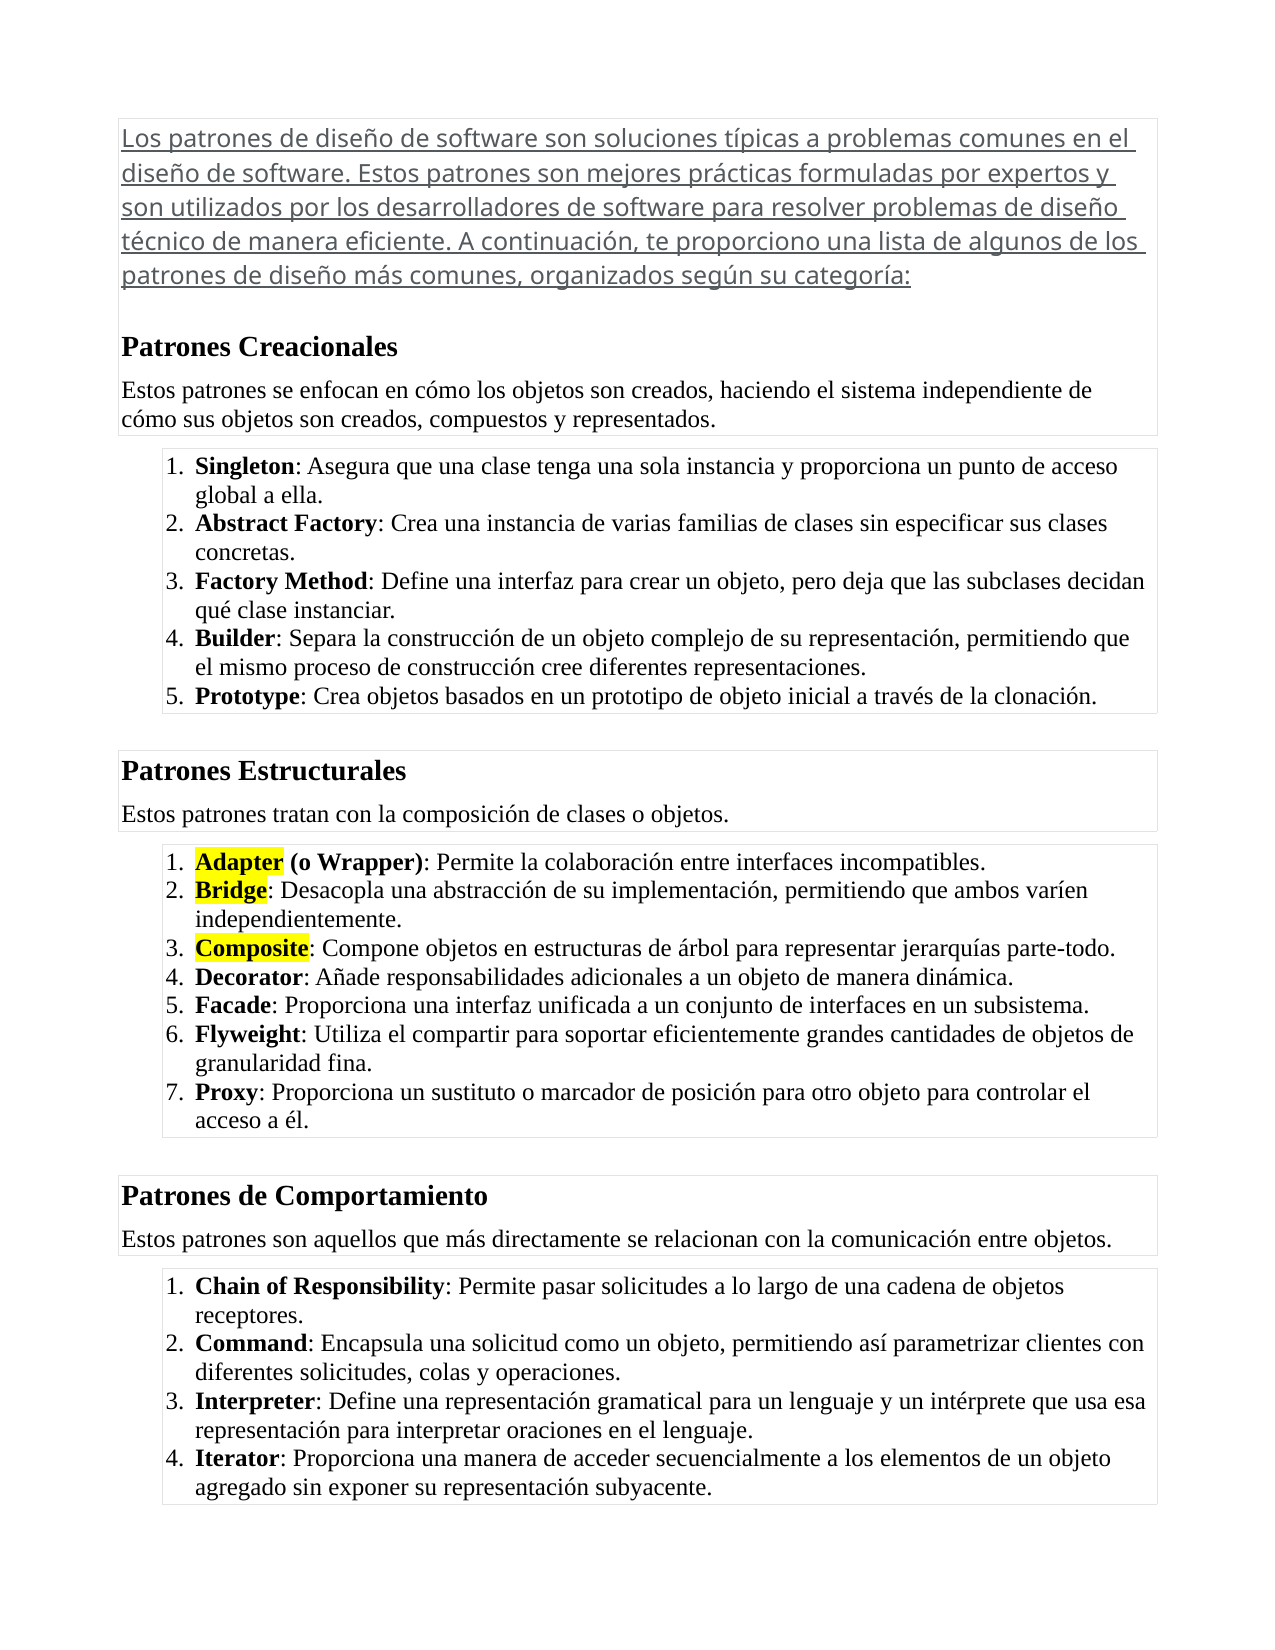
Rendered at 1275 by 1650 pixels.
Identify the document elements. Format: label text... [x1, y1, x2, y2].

text Estos patrones tratan con la composición de clases o objetos. [119, 796, 1157, 831]
list Chain of Responsibility: Permite pasar solicitudes a lo largo de una cadena de objetos receptores. [163, 1269, 1157, 1326]
list Iterator: Proporciona una manera de acceder secuencialmente a los elementos de un objeto agregado sin exponer su representación subyacente. [163, 1441, 1157, 1504]
subtitle Patrones de Comportamiento [119, 1176, 1157, 1211]
list Proxy: Proporciona un sustituto o marcador de posición para otro objeto para controlar el acceso a él. [163, 1074, 1157, 1137]
text Los patrones de diseño de software son soluciones típicas a problemas comunes en el diseño de software. Estos patrones son mejores prácticas formuladas por expertos y son utilizados por los desarrolladores de software para resolver problemas de diseño técnico de manera eficiente. A continuación, te proporciono una lista de algunos de los patrones de diseño más comunes, organizados según su categoría: [119, 119, 1157, 291]
list Abstract Factory: Crea una instancia de varias familias de clases sin especificar sus clases concretas. [163, 506, 1157, 563]
list Builder: Separa la construcción de un objeto complejo de su representación, permitiendo que el mismo proceso de construcción cree diferentes representaciones. [163, 621, 1157, 678]
list Prototype: Crea objetos basados en un prototipo de objeto inicial a través de la clonación. [163, 678, 1157, 713]
list Flyweight: Utiliza el compartir para soportar eficientemente grandes cantidades de objetos de granularidad fina. [163, 1016, 1157, 1074]
subtitle Patrones Creacionales [119, 326, 1157, 362]
list Facade: Proporciona una interfaz unificada a un conjunto de interfaces en un subsistema. [163, 987, 1157, 1016]
list Command: Encapsula una solicitud como un objeto, permitiendo así parametrizar clientes con diferentes solicitudes, colas y operaciones. [163, 1326, 1157, 1383]
list Bridge: Desacopla una abstracción de su implementación, permitiendo que ambos varíen independientemente. [163, 872, 1157, 930]
list Interpreter: Define una representación gramatical para un lenguaje y un intérprete que usa esa representación para interpretar oraciones en el lenguaje. [163, 1383, 1157, 1441]
list Decorator: Añade responsabilidades adicionales a un objeto de manera dinámica. [163, 959, 1157, 987]
list Singleton: Asegura que una clase tenga una sola instancia y proporciona un punto de acceso global a ella. [163, 449, 1157, 506]
text Estos patrones son aquellos que más directamente se relacionan con la comunicación entre objetos. [119, 1221, 1157, 1255]
list Adapter (o Wrapper): Permite la colaboración entre interfaces incompatibles. [163, 845, 1157, 872]
list Factory Method: Define una interfaz para crear un objeto, pero deja que las subclases decidan qué clase instanciar. [163, 563, 1157, 621]
list Composite: Compone objetos en estructuras de árbol para representar jerarquías parte-todo. [163, 930, 1157, 959]
subtitle Patrones Estructurales [119, 751, 1157, 787]
text Estos patrones se enfocan en cómo los objetos son creados, haciendo el sistema independiente de cómo sus objetos son creados, compuestos y representados. [119, 372, 1157, 435]
